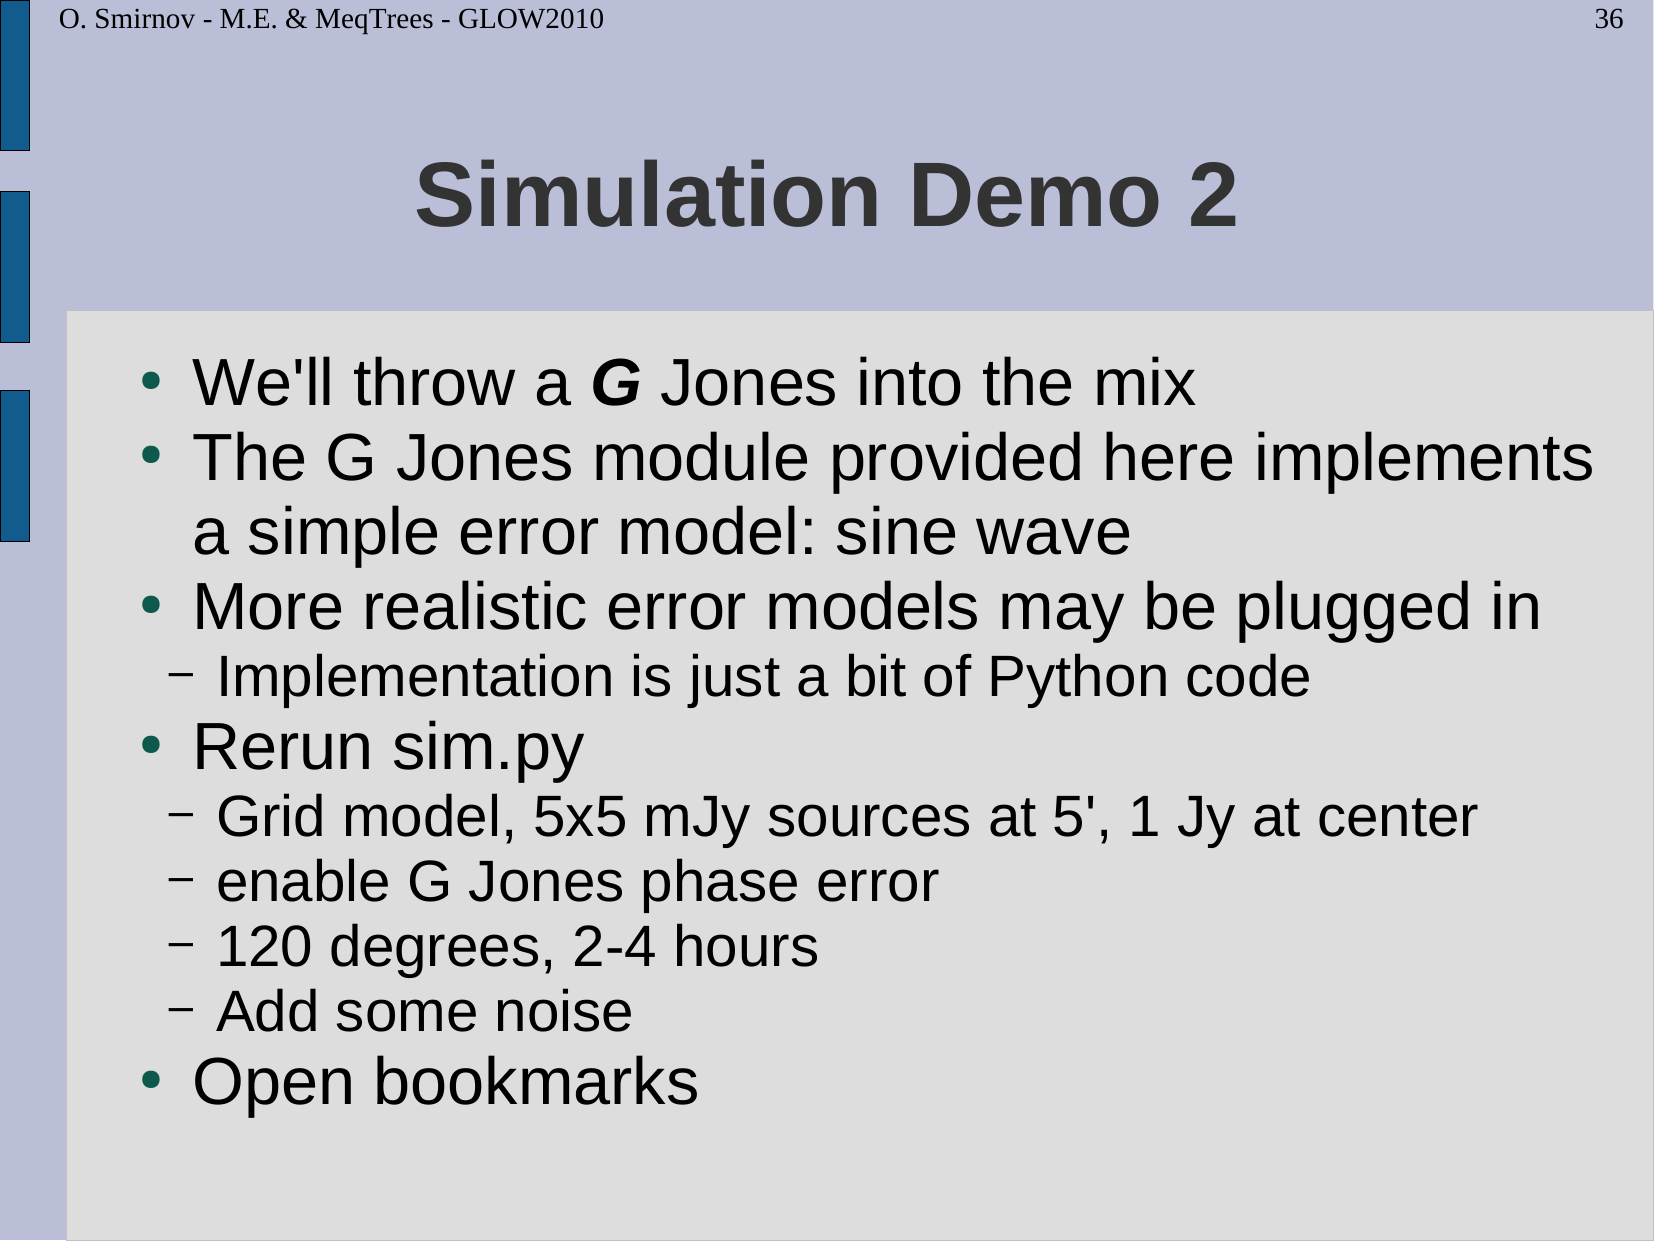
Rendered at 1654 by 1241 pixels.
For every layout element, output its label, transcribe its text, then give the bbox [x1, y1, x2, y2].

list We'll throw a G Jones into the mix The G Jones module provided here implements a simple error model: sine wave More realistic error models may be plugged in Implementation is just a bit of Python code Rerun sim.py Grid model, 5x5 mJy sources at 5', 1 Jy at center enable G Jones phase error 120 degrees, 2-4 hours Add some noise Open bookmarks [121, 344, 1625, 1184]
title Simulation Demo 2 [121, 91, 1534, 299]
